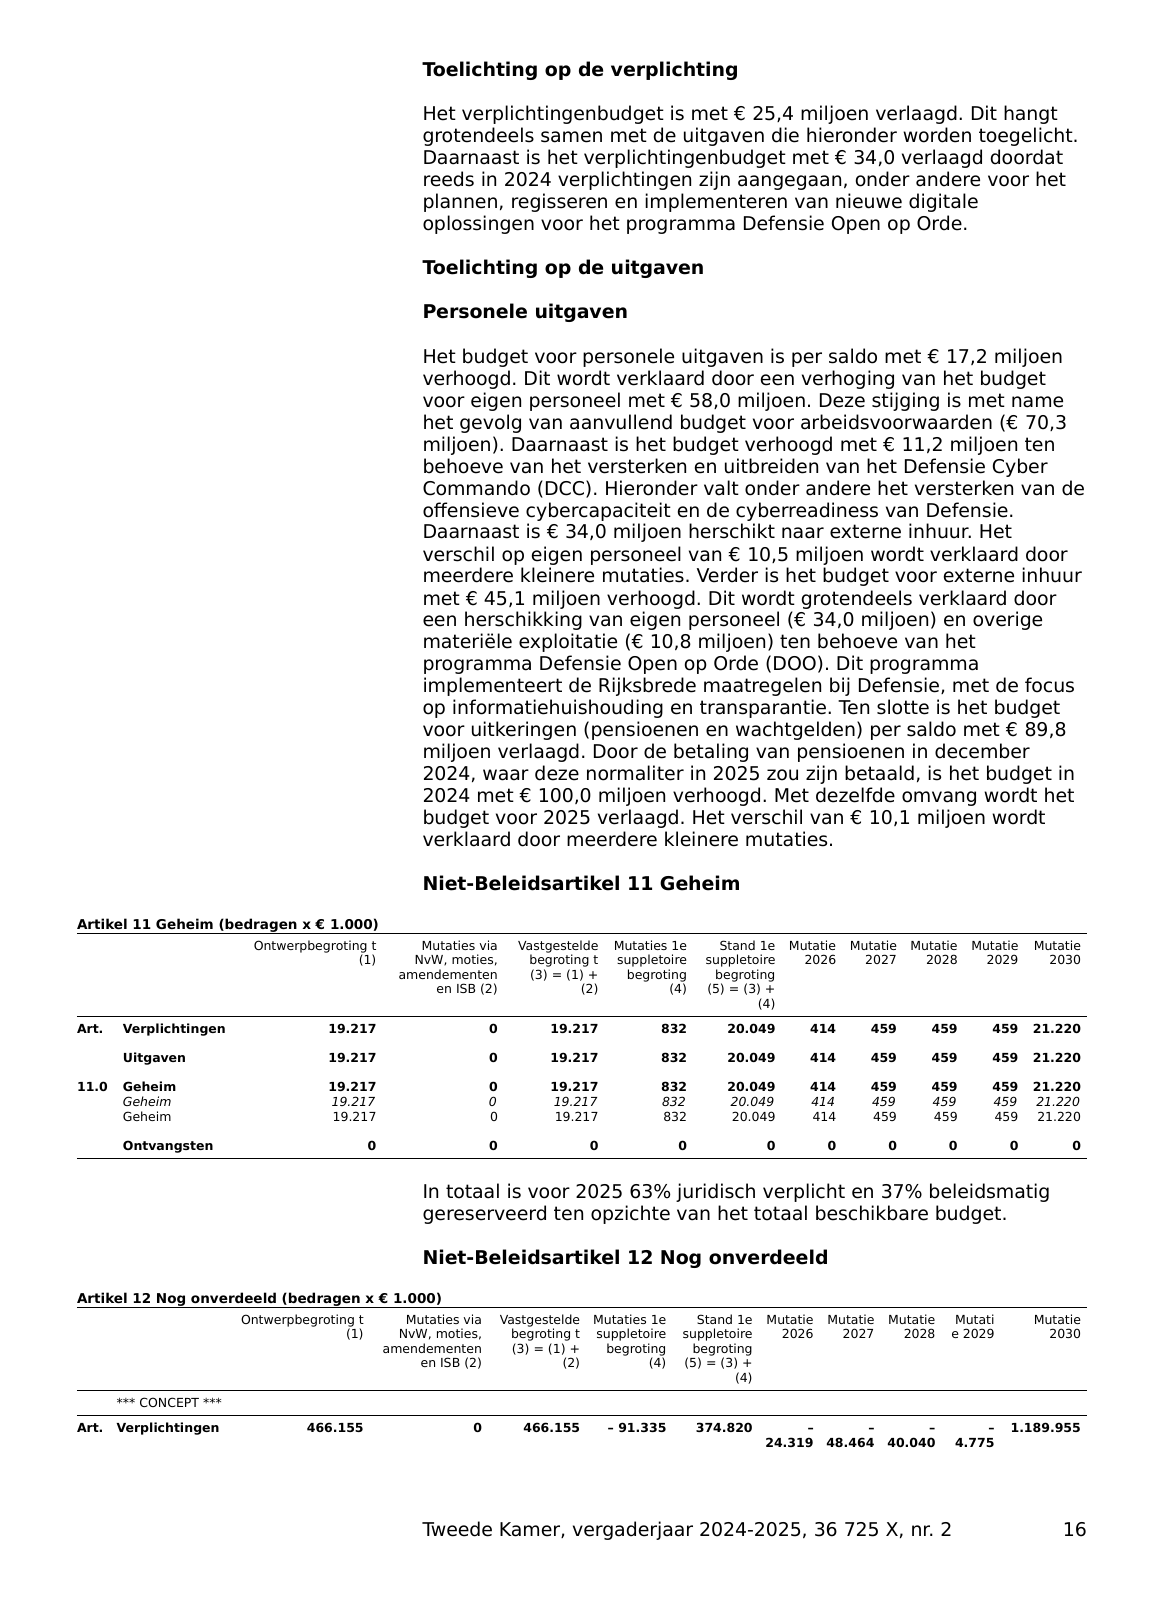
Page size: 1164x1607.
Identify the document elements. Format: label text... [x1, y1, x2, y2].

table_cell [117, 1037, 243, 1051]
table_cell 459 [903, 1080, 963, 1095]
table_cell [234, 1391, 369, 1415]
table_cell [382, 1037, 503, 1051]
table_cell 0 [382, 1080, 503, 1095]
table_cell [77, 1095, 117, 1109]
table_cell [77, 1037, 117, 1051]
table_cell Art. [77, 1017, 117, 1037]
table_cell 20.049 [693, 1110, 781, 1124]
table_cell [819, 1450, 880, 1465]
table_cell [604, 1124, 693, 1139]
table_cell Ontwerpbegroting t (1) [243, 934, 382, 1016]
table_cell 0 [243, 1139, 382, 1158]
table_cell [880, 1450, 941, 1465]
table_cell Stand 1e suppletoire begroting (5) = (3) + (4) [693, 934, 781, 1016]
table_cell [586, 1391, 672, 1415]
table_cell Mutaties via NvW, moties, amendementen en ISB (2) [382, 934, 503, 1016]
table_cell [672, 1391, 758, 1415]
table_cell Mutatie 2029 [941, 1308, 1000, 1390]
table_cell 0 [1024, 1139, 1087, 1158]
table_cell Vastgestelde begroting t (3) = (1) + (2) [504, 934, 604, 1016]
table_cell [117, 1124, 243, 1139]
table_cell 1.189.955 [1000, 1416, 1087, 1450]
subtitle Toelichting op de uitgaven [422, 257, 1087, 279]
table_cell [963, 1037, 1024, 1051]
table_cell 21.220 [1024, 1080, 1087, 1095]
table_cell Ontvangsten [117, 1139, 243, 1158]
table_cell – 91.335 [586, 1416, 672, 1450]
table_cell 459 [842, 1110, 903, 1124]
table_cell 459 [963, 1095, 1024, 1109]
table_cell 0 [842, 1139, 903, 1158]
table_cell [77, 1450, 111, 1465]
subtitle Niet-Beleidsartikel 12 Nog onverdeeld [422, 1247, 1087, 1269]
table_cell [369, 1391, 488, 1415]
text In totaal is voor 2025 63% juridisch verplicht en 37% beleidsmatig gereserveerd ten opzichte van het totaal beschikbare budget. [422, 1181, 1087, 1225]
table_cell 459 [903, 1017, 963, 1037]
table_cell [488, 1450, 586, 1465]
table_cell Vastgestelde begroting t (3) = (1) + (2) [488, 1308, 586, 1390]
table_cell [963, 1124, 1024, 1139]
table_cell Stand 1e suppletoire begroting (5) = (3) + (4) [672, 1308, 758, 1390]
table_cell 832 [604, 1110, 693, 1124]
table_header Artikel 12 Nog onverdeeld (bedragen x € 1.000) [77, 1291, 1087, 1307]
table_cell 19.217 [504, 1051, 604, 1066]
table_cell [1024, 1124, 1087, 1139]
table_cell [111, 1450, 234, 1465]
table_cell Mutaties 1e suppletoire begroting (4) [586, 1308, 672, 1390]
table_cell – 48.464 [819, 1416, 880, 1450]
table_cell 832 [604, 1080, 693, 1095]
table_cell – 24.319 [758, 1416, 819, 1450]
table_cell [903, 1037, 963, 1051]
table_cell 0 [504, 1139, 604, 1158]
table_cell 414 [781, 1095, 842, 1109]
table_cell – 40.040 [880, 1416, 941, 1450]
table_cell [842, 1124, 903, 1139]
table_cell 19.217 [243, 1095, 382, 1109]
table_cell 21.220 [1024, 1110, 1087, 1124]
table_cell 0 [903, 1139, 963, 1158]
table_cell 414 [781, 1017, 842, 1037]
table_cell [880, 1391, 941, 1415]
table_header Artikel 11 Geheim (bedragen x € 1.000) [77, 917, 1087, 933]
table_cell 832 [604, 1017, 693, 1037]
table_cell 0 [369, 1416, 488, 1450]
table_cell [758, 1450, 819, 1465]
table_cell [604, 1037, 693, 1051]
text Het verplichtingenbudget is met € 25,4 miljoen verlaagd. Dit hangt grotendeels samen met de uitgaven die hieronder worden toegelicht. Daarnaast is het verplichtingenbudget met € 34,0 verlaagd doordat reeds in 2024 verplichtingen zijn aangegaan, onder andere voor het plannen, regisseren en implementeren van nieuwe digitale oplossingen voor het programma Defensie Open op Orde. [422, 103, 1087, 235]
table_cell [234, 1450, 369, 1465]
table_cell Mutatie 2029 [963, 934, 1024, 1016]
table_cell [1024, 1037, 1087, 1051]
subtitle Toelichting op de verplichting [422, 59, 1087, 81]
table_cell [941, 1391, 1000, 1415]
table_cell 466.155 [234, 1416, 369, 1450]
table_cell [77, 1308, 111, 1390]
table_cell 19.217 [243, 1017, 382, 1037]
text Het budget voor personele uitgaven is per saldo met € 17,2 miljoen verhoogd. Dit wordt verklaard door een verhoging van het budget voor eigen personeel met € 58,0 miljoen. Deze stijging is met name het gevolg van aanvullend budget voor arbeidsvoorwaarden (€ 70,3 miljoen). Daarnaast is het budget verhoogd met € 11,2 miljoen ten behoeve van het versterken en uitbreiden van het Defensie Cyber Commando (DCC). Hieronder valt onder andere het versterken van de offensieve cybercapaciteit en de cyberreadiness van Defensie. Daarnaast is € 34,0 miljoen herschikt naar externe inhuur. Het verschil op eigen personeel van € 10,5 miljoen wordt verklaard door meerdere kleinere mutaties. Verder is het budget voor externe inhuur met € 45,1 miljoen verhoogd. Dit wordt grotendeels verklaard door een herschikking van eigen personeel (€ 34,0 miljoen) en overige materiële exploitatie (€ 10,8 miljoen) ten behoeve van het programma Defensie Open op Orde (DOO). Dit programma implementeert de Rijksbrede maatregelen bij Defensie, met de focus op informatiehuishouding en transparantie. Ten slotte is het budget voor uitkeringen (pensioenen en wachtgelden) per saldo met € 89,8 miljoen verlaagd. Door de betaling van pensioenen in december 2024, waar deze normaliter in 2025 zou zijn betaald, is het budget in 2024 met € 100,0 miljoen verhoogd. Met dezelfde omvang wordt het budget voor 2025 verlaagd. Het verschil van € 10,1 miljoen wordt verklaard door meerdere kleinere mutaties. [422, 346, 1087, 851]
table_cell 832 [604, 1095, 693, 1109]
table_cell 466.155 [488, 1416, 586, 1450]
table_cell 19.217 [243, 1110, 382, 1124]
table_cell [504, 1037, 604, 1051]
table_cell [117, 1066, 243, 1080]
table_cell [693, 1037, 781, 1051]
table_cell [758, 1391, 819, 1415]
table_cell [842, 1037, 903, 1051]
table_cell [369, 1450, 488, 1465]
table_cell 19.217 [504, 1017, 604, 1037]
table_cell [77, 1051, 117, 1066]
table_cell 0 [382, 1017, 503, 1037]
table_cell [77, 1110, 117, 1124]
table_cell [111, 1308, 234, 1390]
table_cell 0 [693, 1139, 781, 1158]
table_cell 19.217 [504, 1080, 604, 1095]
table_cell [382, 1124, 503, 1139]
table_cell [1000, 1391, 1087, 1415]
table_cell [77, 1391, 111, 1415]
table_cell 11.0 [77, 1080, 117, 1095]
table_cell 19.217 [243, 1080, 382, 1095]
table_cell [77, 1124, 117, 1139]
table_cell [382, 1066, 503, 1080]
table_cell 459 [963, 1017, 1024, 1037]
table_cell [77, 934, 117, 1016]
table_cell [488, 1391, 586, 1415]
table_cell Art. [77, 1416, 111, 1450]
table_cell 20.049 [693, 1017, 781, 1037]
table_cell 21.220 [1024, 1051, 1087, 1066]
table_cell Mutatie 2026 [781, 934, 842, 1016]
table_cell Mutatie 2028 [903, 934, 963, 1016]
table_cell [243, 1124, 382, 1139]
table_cell – 4.775 [941, 1416, 1000, 1450]
table_cell [1024, 1066, 1087, 1080]
table_cell 0 [382, 1110, 503, 1124]
table_cell 19.217 [243, 1051, 382, 1066]
table_cell *** CONCEPT *** [111, 1391, 234, 1415]
table_cell Mutatie 2030 [1024, 934, 1087, 1016]
table_cell 414 [781, 1080, 842, 1095]
table_cell [77, 1139, 117, 1158]
table_cell 21.220 [1024, 1095, 1087, 1109]
table_cell 0 [604, 1139, 693, 1158]
table_cell Geheim [117, 1080, 243, 1095]
table_cell [604, 1066, 693, 1080]
subtitle Niet-Beleidsartikel 11 Geheim [422, 873, 1087, 895]
table_cell 459 [903, 1095, 963, 1109]
table_cell Uitgaven [117, 1051, 243, 1066]
table_cell [672, 1450, 758, 1465]
table_cell [693, 1124, 781, 1139]
table_cell [243, 1037, 382, 1051]
table_cell [693, 1066, 781, 1080]
table_cell [903, 1066, 963, 1080]
table_cell 414 [781, 1110, 842, 1124]
table_cell 459 [842, 1080, 903, 1095]
table_cell [1000, 1450, 1087, 1465]
table_cell [941, 1450, 1000, 1465]
table_cell 459 [963, 1051, 1024, 1066]
table_cell 374.820 [672, 1416, 758, 1450]
table_cell Mutatie 2027 [842, 934, 903, 1016]
table_cell 459 [963, 1080, 1024, 1095]
table_cell [903, 1124, 963, 1139]
table_cell [117, 934, 243, 1016]
subtitle Personele uitgaven [422, 301, 1087, 323]
table_cell 21.220 [1024, 1017, 1087, 1037]
table_cell 0 [781, 1139, 842, 1158]
table_cell Verplichtingen [111, 1416, 234, 1450]
table_cell 459 [963, 1110, 1024, 1124]
table_cell [781, 1037, 842, 1051]
table_cell 459 [842, 1017, 903, 1037]
table_cell [819, 1391, 880, 1415]
table_cell [504, 1124, 604, 1139]
table_cell [243, 1066, 382, 1080]
table_cell Mutatie 2026 [758, 1308, 819, 1390]
table_cell Mutaties via NvW, moties, amendementen en ISB (2) [369, 1308, 488, 1390]
table_cell 19.217 [504, 1110, 604, 1124]
table_cell 20.049 [693, 1080, 781, 1095]
table_cell 459 [842, 1051, 903, 1066]
table_cell 414 [781, 1051, 842, 1066]
table_cell Mutatie 2030 [1000, 1308, 1087, 1390]
table_cell Geheim [117, 1110, 243, 1124]
table_cell Ontwerpbegroting t (1) [234, 1308, 369, 1390]
table_cell [842, 1066, 903, 1080]
table_cell Geheim [117, 1095, 243, 1109]
table_cell [963, 1066, 1024, 1080]
table_cell 0 [382, 1051, 503, 1066]
table_cell 20.049 [693, 1095, 781, 1109]
table_cell [586, 1450, 672, 1465]
table_cell 459 [903, 1051, 963, 1066]
table_cell [504, 1066, 604, 1080]
table_cell Mutatie 2028 [880, 1308, 941, 1390]
table_cell Mutatie 2027 [819, 1308, 880, 1390]
table_cell 0 [382, 1095, 503, 1109]
table_cell [781, 1124, 842, 1139]
table_cell 19.217 [504, 1095, 604, 1109]
table_cell Mutaties 1e suppletoire begroting (4) [604, 934, 693, 1016]
table_cell 459 [842, 1095, 903, 1109]
table_cell 459 [903, 1110, 963, 1124]
table_cell [781, 1066, 842, 1080]
table_cell [77, 1066, 117, 1080]
table_cell 832 [604, 1051, 693, 1066]
table_cell 20.049 [693, 1051, 781, 1066]
table_cell 0 [963, 1139, 1024, 1158]
table_cell Verplichtingen [117, 1017, 243, 1037]
table_cell 0 [382, 1139, 503, 1158]
